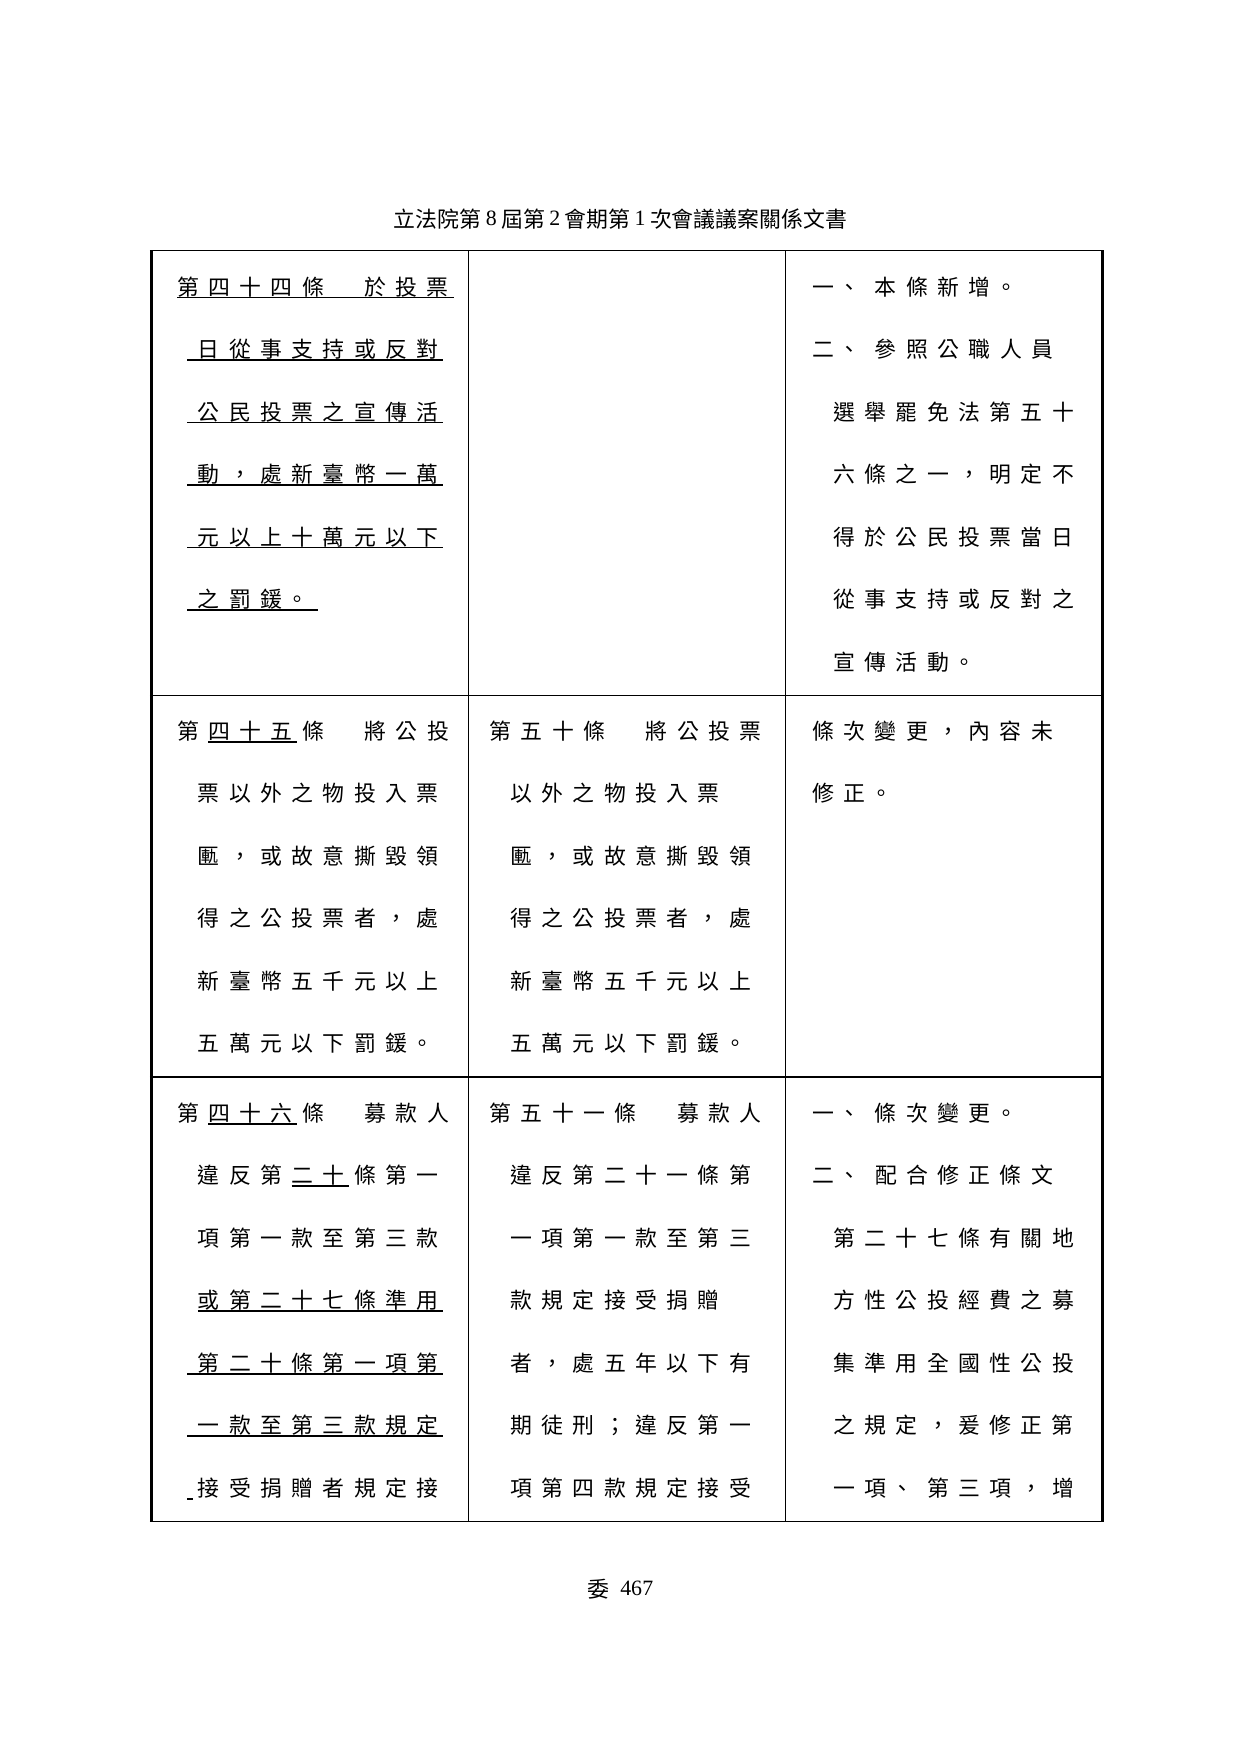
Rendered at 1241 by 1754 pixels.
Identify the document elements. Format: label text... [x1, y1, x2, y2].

table_cell 第五十一條 募款人違反第二十一條第一項第一款至第三款規定接受捐贈者，處五年以下有期徒刑；違反第一項第四款規定接受 [469, 1078, 785, 1521]
table_cell 第五十條 將公投票以外之物投入票匭，或故意撕毀領得之公投票者，處新臺幣五千元以上五萬元以下罰鍰。 [469, 696, 785, 1076]
table_cell 條次變更，內容未修正。 [786, 696, 1101, 1076]
table_cell 一、條次變更。 二、配合修正條文第二十七條有關地方性公投經費之募集準用全國性公投之規定，爰修正第一項、第三項，增 [786, 1078, 1101, 1521]
table_cell 第四十五條 將公投票以外之物投入票匭，或故意撕毀領得之公投票者，處新臺幣五千元以上五萬元以下罰鍰。 [153, 696, 468, 1076]
table_cell [469, 251, 785, 694]
table_cell 第四十六條 募款人違反第二十條第一項第一款至第三款或第二十七條準用第二十條第一項第一款至第三款規定接受捐贈者規定接 [153, 1078, 468, 1521]
table_cell 一、本條新增。 二、參照公職人員選舉罷免法第五十六條之一，明定不得於公民投票當日從事支持或反對之宣傳活動。 [786, 251, 1101, 694]
table_cell 第四十四條 於投票日從事支持或反對公民投票之宣傳活動，處新臺幣一萬元以上十萬元以下之罰鍰。 [153, 251, 468, 694]
